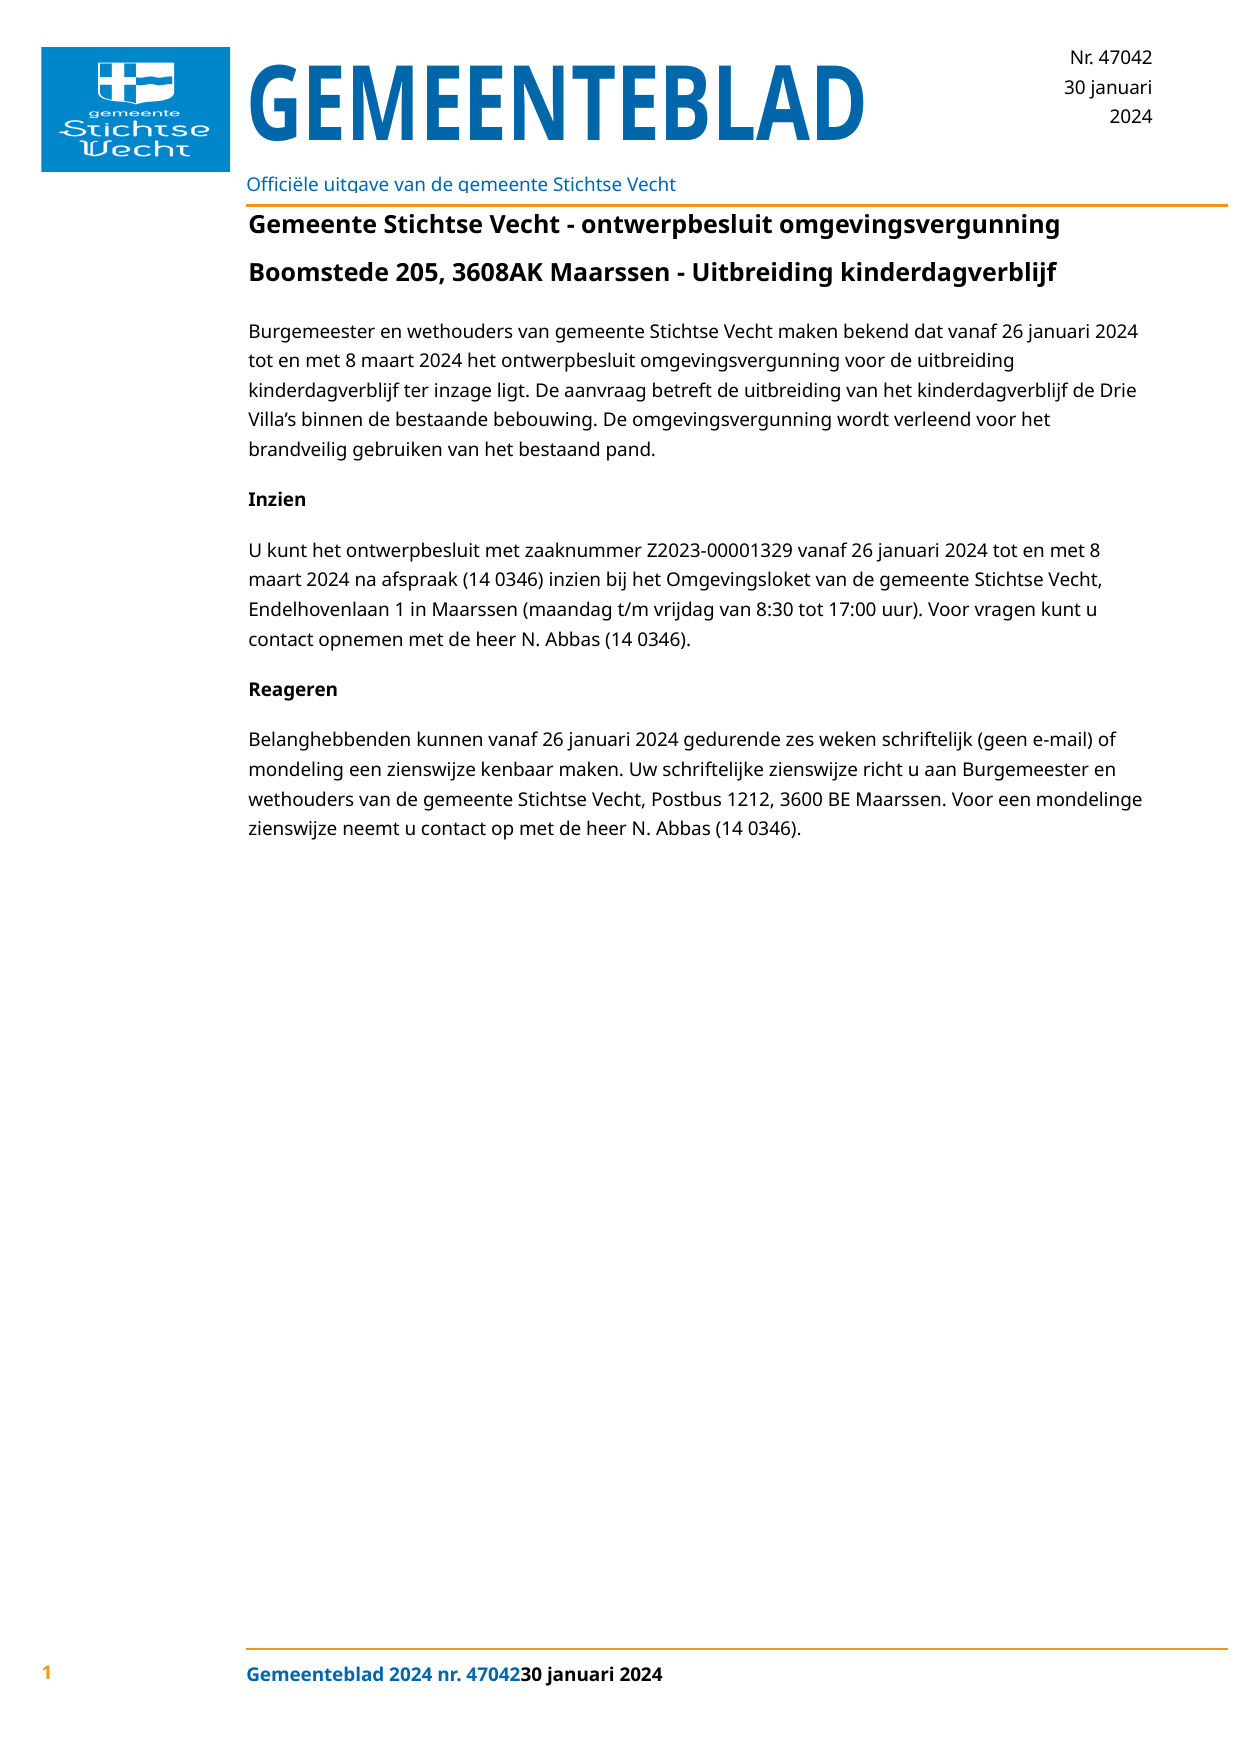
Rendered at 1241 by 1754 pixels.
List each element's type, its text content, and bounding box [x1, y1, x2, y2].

picture [137, 63, 174, 103]
text Inzien [248, 487, 1152, 512]
text U kunt het ontwerpbesluit met zaaknummer Z2023-00001329 vanaf 26 januari 2024 tot en met 8 maart 2024 na afspraak (14 0346) inzien bij het Omgevingsloket van de gemeente Stichtse Vecht, Endelhovenlaan 1 in Maarssen (maandag t/m vrijdag van 8:30 tot 17:00 uur). Voor vragen kunt u contact opnemen met de heer N. Abbas (14 0346). [248, 537, 1152, 652]
text Burgemeester en wethouders van gemeente Stichtse Vecht maken bekend dat vanaf 26 januari 2024 tot en met 8 maart 2024 het ontwerpbesluit omgevingsvergunning voor de uitbreiding kinderdagverblijf ter inzage ligt. De aanvraag betreft de uitbreiding van het kinderdagverblijf de Drie Villa’s binnen de bestaande bebouwing. De omgevingsvergunning wordt verleend voor het brandveilig gebruiken van het bestaand pand. [248, 318, 1152, 462]
text Belanghebbenden kunnen vanaf 26 januari 2024 gedurende zes weken schriftelijk (geen e-mail) of mondeling een zienswijze kenbaar maken. Uw schriftelijke zienswijze richt u aan Burgemeester en wethouders van de gemeente Stichtse Vecht, Postbus 1212, 3600 BE Maarssen. Voor een mondelinge zienswijze neemt u contact op met de heer N. Abbas (14 0346). [248, 727, 1152, 841]
text Reageren [248, 676, 1152, 702]
text Gemeente Stichtse Vecht - ontwerpbesluit omgevingsvergunning Boomstede 205, 3608AK Maarssen - Uitbreiding kinderdagverblijf [248, 207, 1152, 288]
picture [99, 63, 135, 101]
